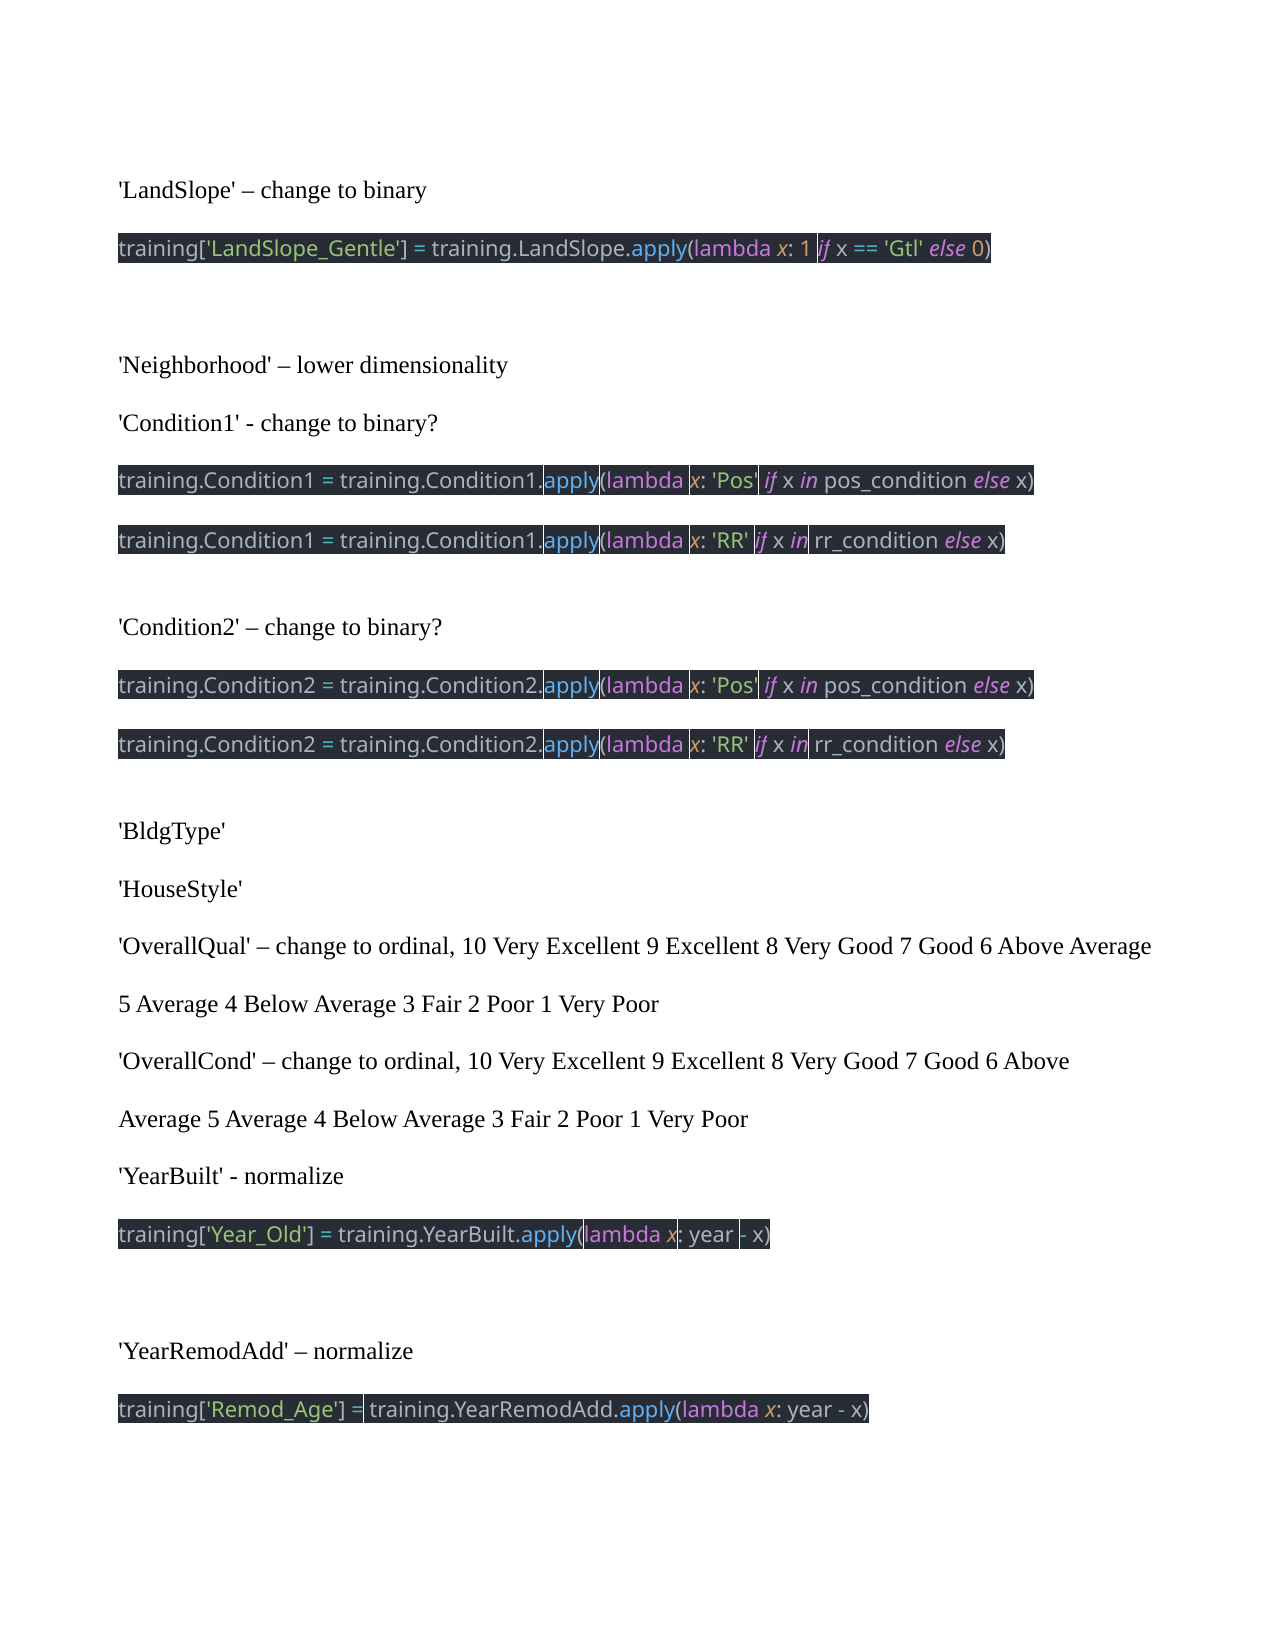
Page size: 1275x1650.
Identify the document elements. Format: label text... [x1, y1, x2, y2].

text 'HouseStyle' [118, 874, 1157, 903]
text training.Condition2 = training.Condition2.apply(lambda x: 'RR' if x in rr_condition else x) [118, 729, 1157, 759]
text training.Condition1 = training.Condition1.apply(lambda x: 'Pos' if x in pos_condition else x) [118, 465, 1157, 495]
text training.Condition1 = training.Condition1.apply(lambda x: 'RR' if x in rr_condition else x) [118, 525, 1157, 554]
text 'YearBuilt' - normalize [118, 1161, 1157, 1190]
text 'YearRemodAdd' – normalize [118, 1336, 1157, 1365]
text training['LandSlope_Gentle'] = training.LandSlope.apply(lambda x: 1 if x == 'Gtl' else 0) [118, 233, 1157, 263]
text 'Neighborhood' – lower dimensionality [118, 350, 1157, 379]
text training.Condition2 = training.Condition2.apply(lambda x: 'Pos' if x in pos_condition else x) [118, 669, 1157, 699]
text 'Condition1' - change to binary? [118, 408, 1157, 436]
text 'OverallQual' – change to ordinal, 10 Very Excellent 9 Excellent 8 Very Good 7 Good 6 Above Average 5 Average 4 Below Average 3 Fair 2 Poor 1 Very Poor [118, 931, 1157, 1018]
text training['Year_Old'] = training.YearBuilt.apply(lambda x: year - x) [118, 1219, 1157, 1249]
text 'BldgType' [118, 816, 1157, 845]
text training['Remod_Age'] = training.YearRemodAdd.apply(lambda x: year - x) [118, 1393, 1157, 1423]
text 'LandSlope' – change to binary [118, 176, 1157, 204]
text 'Condition2' – change to binary? [118, 612, 1157, 641]
text 'OverallCond' – change to ordinal, 10 Very Excellent 9 Excellent 8 Very Good 7 Good 6 Above Average 5 Average 4 Below Average 3 Fair 2 Poor 1 Very Poor [118, 1046, 1157, 1133]
